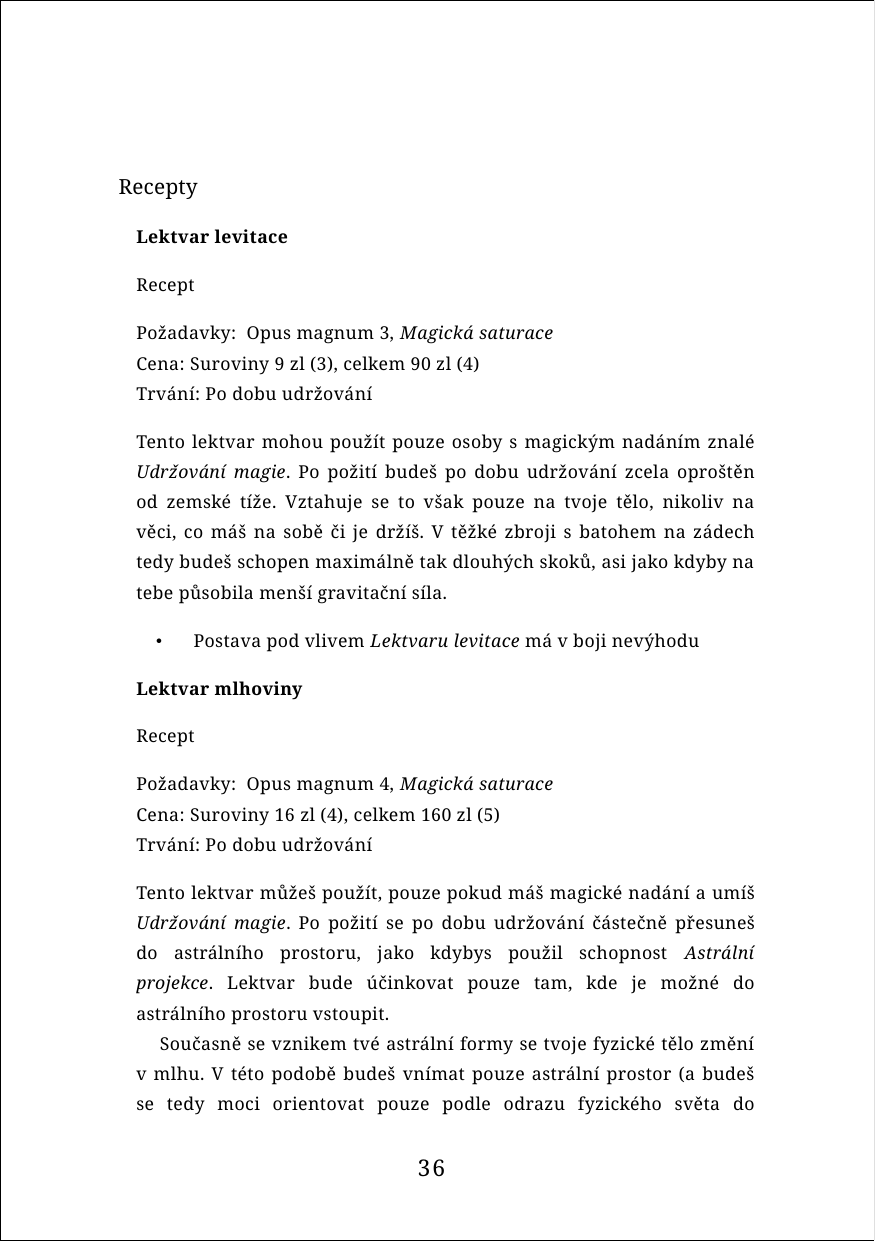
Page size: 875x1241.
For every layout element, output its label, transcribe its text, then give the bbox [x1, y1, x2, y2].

list Postava pod vlivem Lektvaru levitace má v boji nevýhodu [156, 628, 756, 652]
text Tento lektvar můžeš použít, pouze pokud máš magické nadání a umíš Udržování magie. Po požití se po dobu udržování částečně přesuneš do astrálního prostoru, jako kdybys použil schopnost Astrální projekce. Lektvar bude účinkovat pouze tam, kde je možné do astrálního prostoru vstoupit. Současně se vznikem tvé astrální formy se tvoje fyzické tělo změní v mlhu. V této podobě budeš vnímat pouze astrální prostor (a budeš se tedy moci orientovat pouze podle odrazu fyzického světa do [136, 880, 756, 1116]
text Recept [136, 724, 756, 748]
text Recepty [118, 172, 756, 200]
text Lektvar mlhoviny [136, 676, 756, 700]
text Požadavky: Opus magnum 3, Magická saturace Cena: Suroviny 9 zl (3), celkem 90 zl (4) Trvání: Po dobu udržování [136, 321, 756, 405]
text Požadavky: Opus magnum 4, Magická saturace Cena: Suroviny 16 zl (4), celkem 160 zl (5) Trvání: Po dobu udržování [136, 772, 756, 856]
text Lektvar levitace [136, 225, 756, 249]
text Recept [136, 273, 756, 297]
text Tento lektvar mohou použít pouze osoby s magickým nadáním znalé Udržování magie. Po požití budeš po dobu udržování zcela oproštěn od zemské tíže. Vztahuje se to však pouze na tvoje tělo, nikoliv na věci, co máš na sobě či je držíš. V těžké zbroji s batohem na zádech tedy budeš schopen maximálně tak dlouhých skoků, asi jako kdyby na tebe působila menší gravitační síla. [136, 429, 756, 604]
